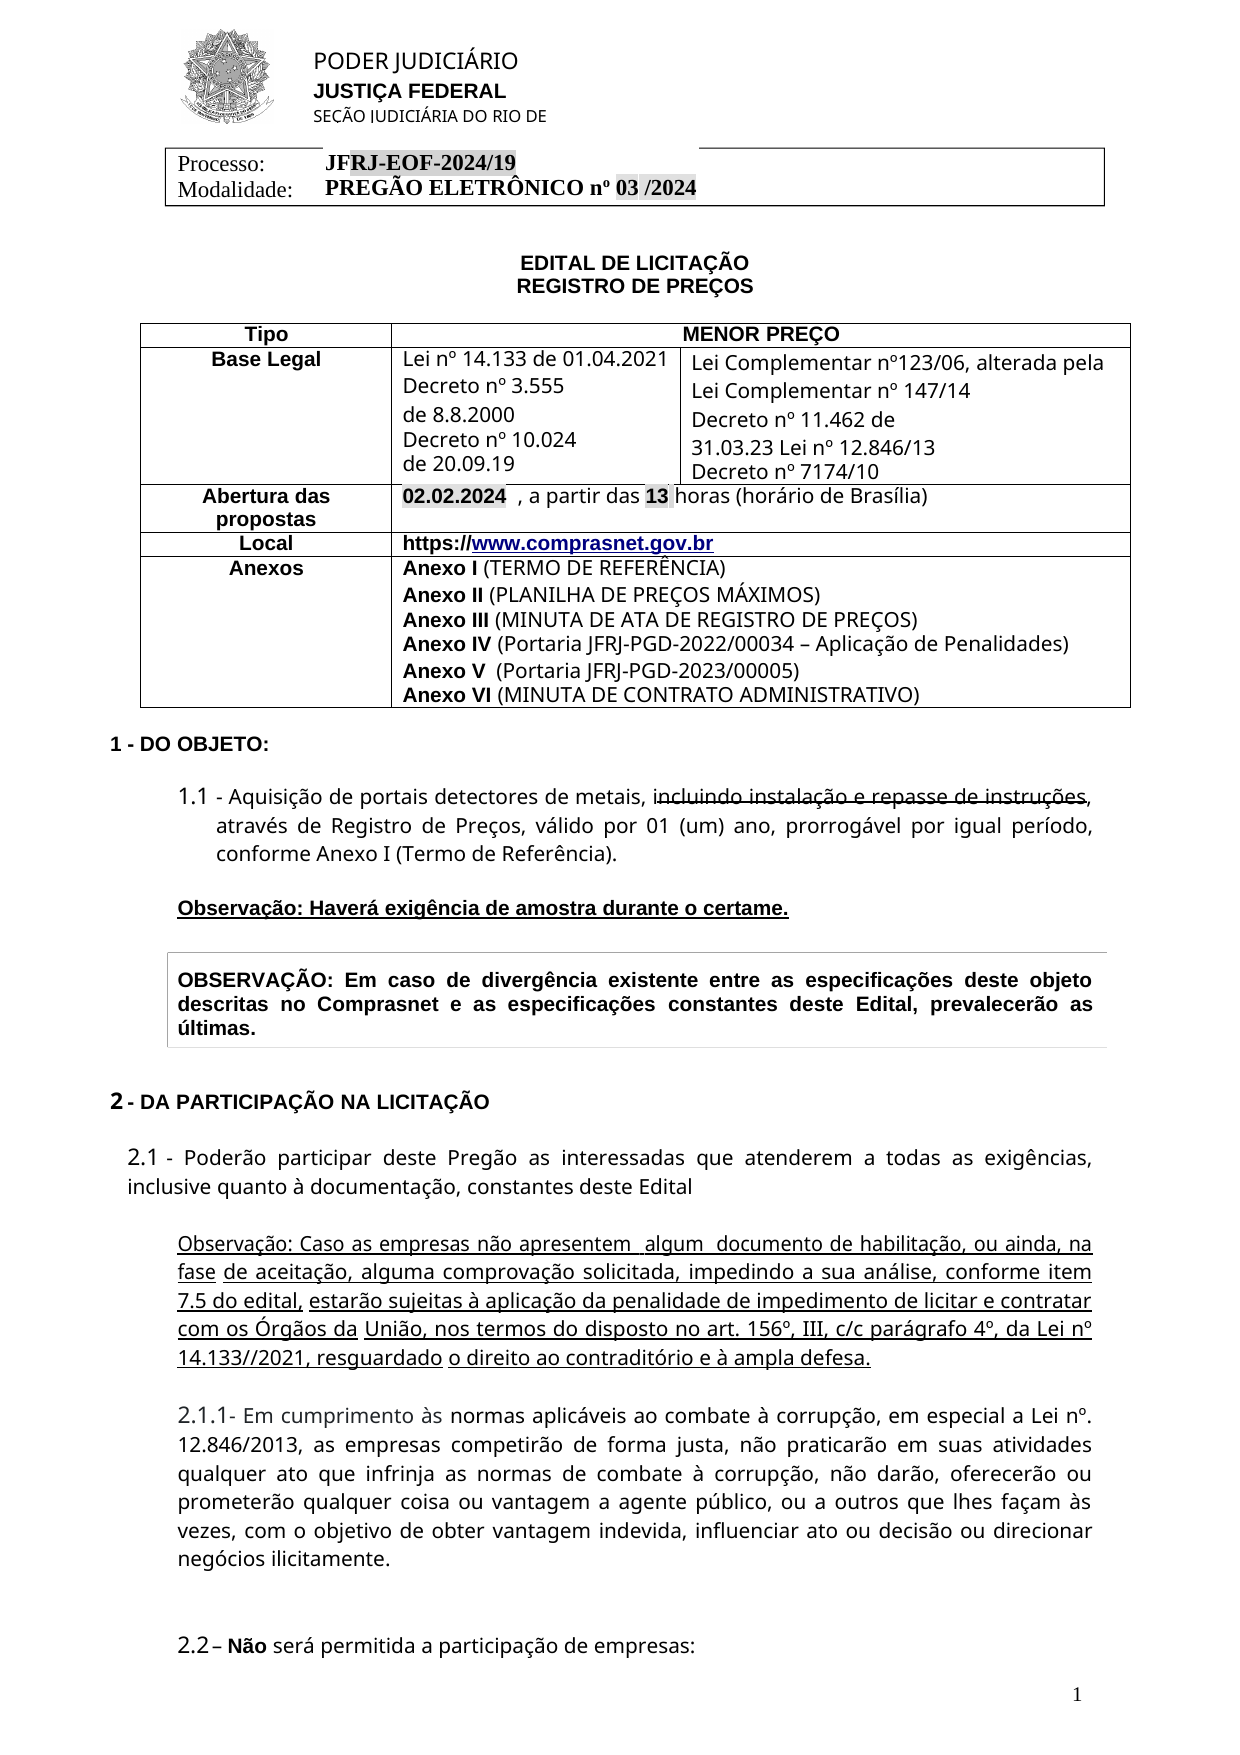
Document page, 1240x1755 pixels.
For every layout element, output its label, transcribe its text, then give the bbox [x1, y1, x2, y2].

table_cell https://www.comprasnet.gov.br [392, 533, 1130, 556]
text Observação: Haverá exigência de amostra durante o certame. [177, 896, 1239, 920]
text OBSERVAÇÃO: Em caso de divergência existente entre as especificações deste objeto descritas no Comprasnet e as especificações constantes deste Edital, prevalecerão as últimas. [177, 968, 1093, 1039]
table_cell Lei Complementar nº123/06, alterada pela Lei Complementar nº 147/14 Decreto nº 11.462 de 31.03.23 Lei nº 12.846/13 Decreto nº 7174/10 [681, 348, 1130, 484]
table_cell Abertura das propostas [141, 485, 391, 532]
list - Poderão participar deste Pregão as interessadas que atenderem a todas as exigências, inclusive quanto à documentação, constantes deste Edital [127, 1141, 1093, 1200]
table_cell Lei nº 14.133 de 01.04.2021 Decreto nº 3.555 de 8.8.2000 Decreto nº 10.024 de 20.09.19 [392, 348, 680, 484]
text Observação: Caso as empresas não apresentem algum documento de habilitação, ou ainda, na [177, 1229, 1093, 1253]
table_header Tipo [141, 324, 391, 347]
table_cell 02.02.2024 , a partir das 13 horas (horário de Brasília) [392, 485, 1130, 532]
table_cell Anexo I (TERMO DE REFERÊNCIA) Anexo II (PLANILHA DE PREÇOS MÁXIMOS) Anexo III (MINUTA DE ATA DE REGISTRO DE PREÇOS) Anexo IV (Portaria JFRJ-PGD-2022/00034 – Aplicação de Penalidades) Anexo V (Portaria JFRJ-PGD-2023/00005) Anexo VI (MINUTA DE CONTRATO ADMINISTRATIVO) [392, 557, 1130, 707]
table_header MENOR PREÇO [392, 324, 1130, 347]
list - Aquisição de portais detectores de metais, incluindo instalação e repasse de instruções, através de Registro de Preços, válido por 01 (um) ano, prorrogável por igual período, conforme Anexo I (Termo de Referência). [177, 779, 1093, 868]
table_cell Anexos [141, 557, 391, 707]
table_cell Local [141, 533, 391, 556]
list – Não será permitida a participação de empresas: [177, 1629, 1239, 1660]
list - DA PARTICIPAÇÃO NA LICITAÇÃO [110, 1085, 1239, 1116]
text fase de aceitação, alguma comprovação solicitada, impedindo a sua análise, conforme item 7.5 do edital, estarão sujeitas à aplicação da penalidade de impedimento de licitar e contratar com os Órgãos da União, nos termos do disposto no art. 156º, III, c/c parágrafo 4º, da Lei nº 14.133//2021, resguardado o direito ao contraditório e à ampla defesa. [177, 1255, 1093, 1371]
table_cell Base Legal [141, 348, 391, 484]
text 2.1.1- Em cumprimento às normas aplicáveis ao combate à corrupção, em especial a Lei nº. 12.846/2013, as empresas competirão de forma justa, não praticarão em suas atividades qualquer ato que infrinja as normas de combate à corrupção, não darão, oferecerão ou prometerão qualquer coisa ou vantagem a agente público, ou a outros que lhes façam às vezes, com o objetivo de obter vantagem indevida, influenciar ato ou decisão ou direcionar negócios ilicitamente. [177, 1399, 1093, 1573]
text EDITAL DE LICITAÇÃO REGISTRO DE PREÇOS [516, 250, 754, 298]
list - DO OBJETO: [110, 732, 1239, 756]
